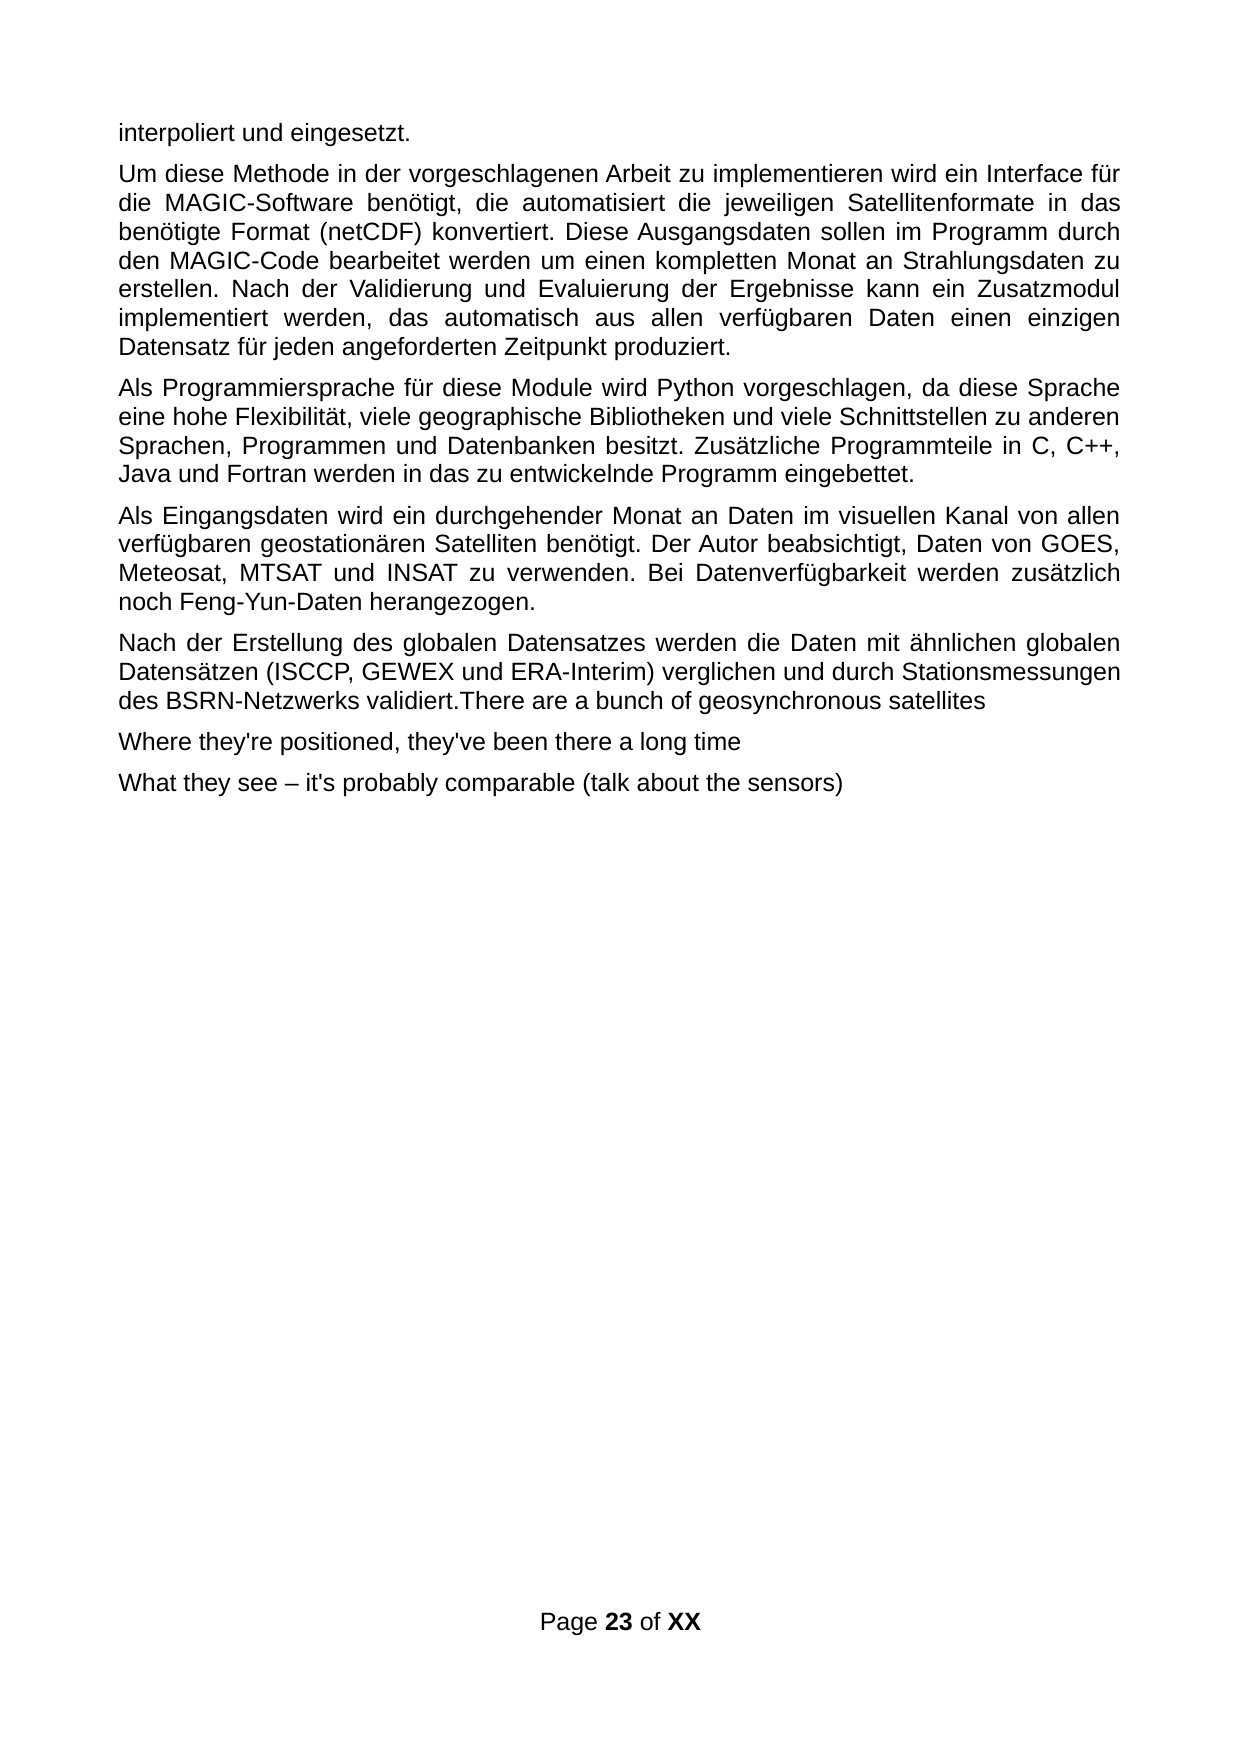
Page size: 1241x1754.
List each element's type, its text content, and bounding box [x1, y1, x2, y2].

text What they see – it's probably comparable (talk about the sensors) [118, 768, 1122, 797]
text Um diese Methode in der vorgeschlagenen Arbeit zu implementieren wird ein Interface für die MAGIC‑Software benötigt, die automatisiert die jeweiligen Satellitenformate in das benötigte Format (netCDF) konvertiert. Diese Ausgangsdaten sollen im Programm durch den MAGIC‑Code bearbeitet werden um einen kompletten Monat an Strahlungsdaten zu erstellen. Nach der Validierung und Evaluierung der Ergebnisse kann ein Zusatzmodul implementiert werden, das automatisch aus allen verfügbaren Daten einen einzigen Datensatz für jeden angeforderten Zeitpunkt produziert. [118, 159, 1122, 361]
text Als Programmiersprache für diese Module wird Python vorgeschlagen, da diese Sprache eine hohe Flexibilität, viele geographische Bibliotheken und viele Schnittstellen zu anderen Sprachen, Programmen und Datenbanken besitzt. Zusätzliche Programmteile in C, C++, Java und Fortran werden in das zu entwickelnde Programm eingebettet. [118, 373, 1122, 488]
text Nach der Erstellung des globalen Datensatzes werden die Daten mit ähnlichen globalen Daten­sätzen (ISCCP, GEWEX und ERA-Interim) verglichen und durch Stationsmessungen des BSRN-Netzwerks validiert.There are a bunch of geosynchronous satellites [118, 628, 1122, 714]
text Als Eingangsdaten wird ein durchgehender Monat an Daten im visuellen Kanal von allen verfügbaren geostationären Satelliten benötigt. Der Autor beabsichtigt, Daten von GOES, Meteosat, MTSAT und INSAT zu verwenden. Bei Datenverfügbarkeit werden zusätzlich noch Feng-Yun-Daten herangezogen. [118, 501, 1122, 616]
text interpoliert und eingesetzt. [118, 118, 1122, 147]
text Where they're positioned, they've been there a long time [118, 727, 1122, 756]
